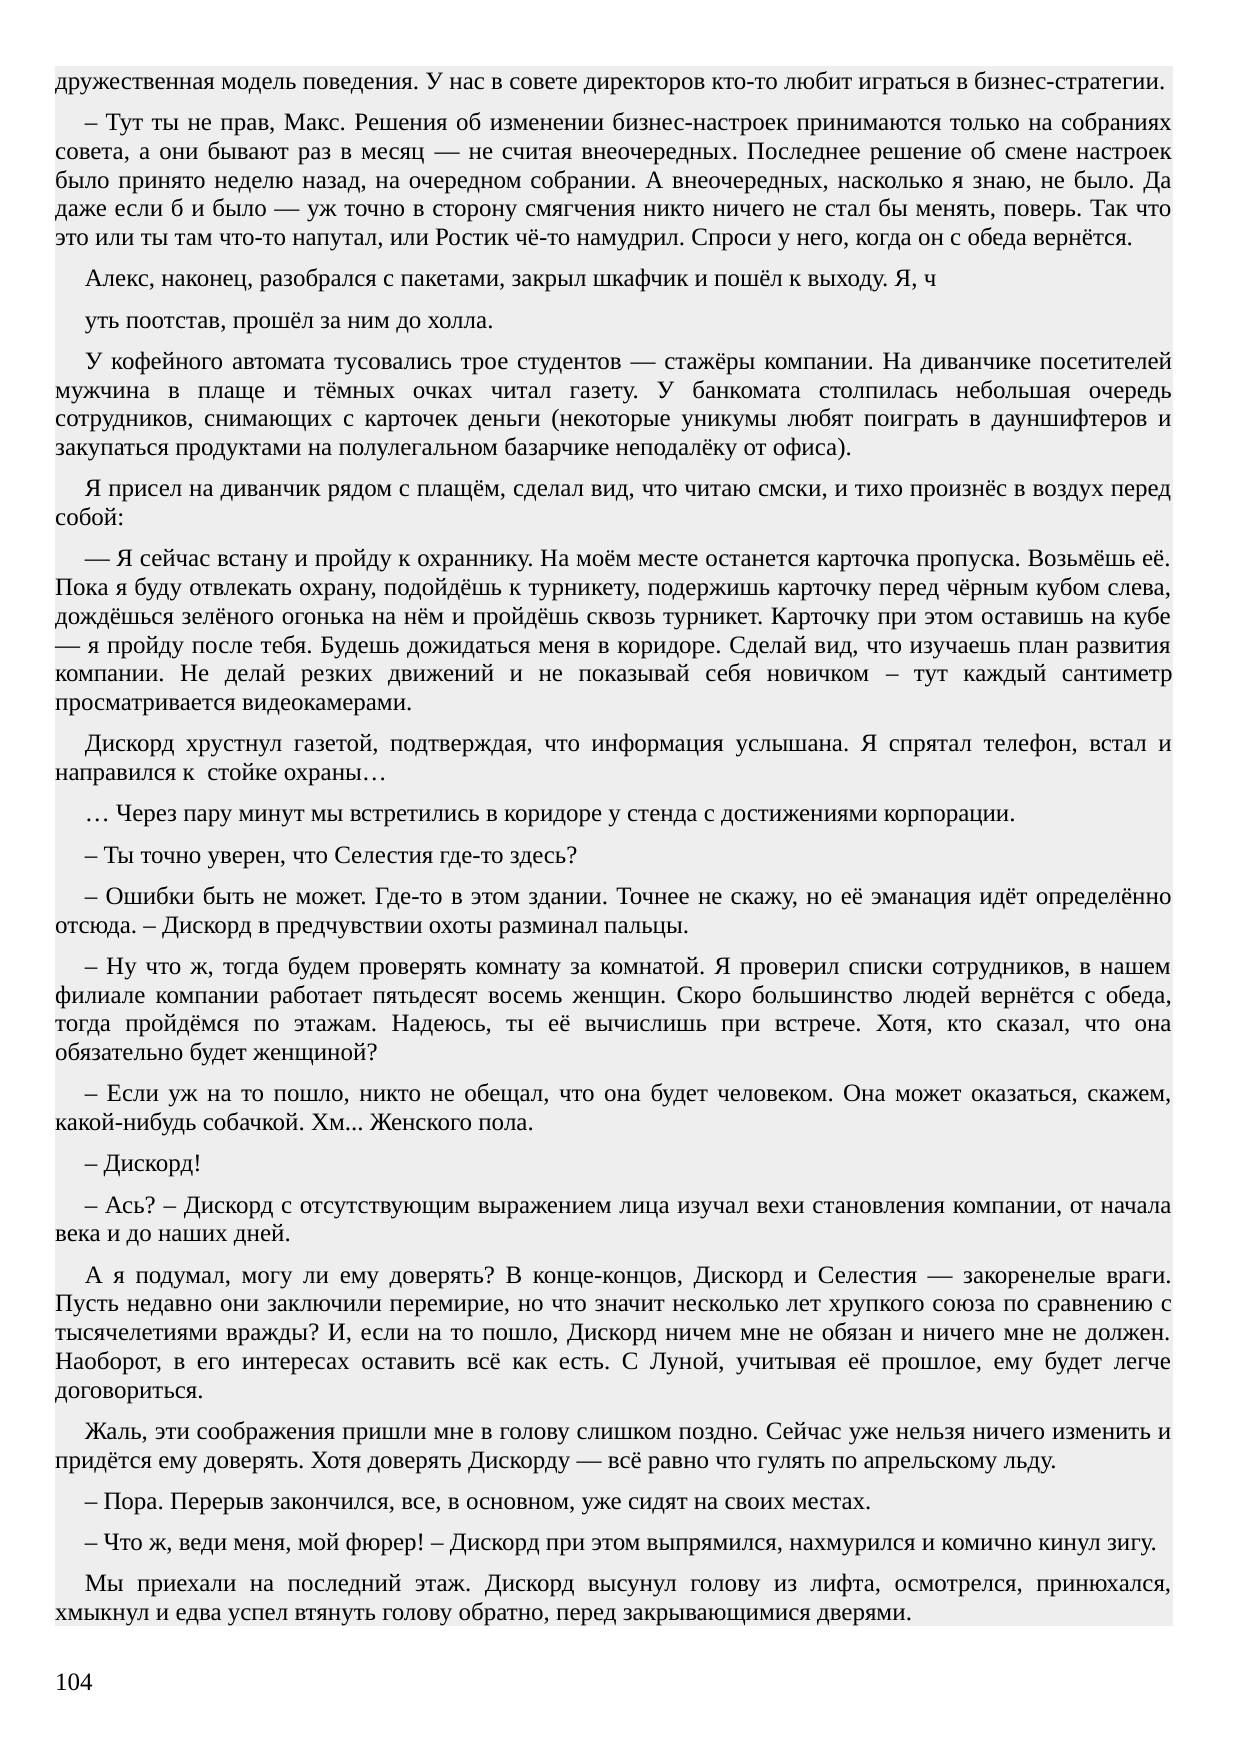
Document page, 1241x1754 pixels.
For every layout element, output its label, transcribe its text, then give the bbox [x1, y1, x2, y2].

text Алекс, наконец, разобрался с пакетами, закрыл шкафчик и пошёл к выходу. Я, ч [55, 263, 1173, 292]
text – Пора. Перерыв закончился, все, в основном, уже сидят на своих местах. [55, 1486, 1173, 1515]
text Жаль, эти соображения пришли мне в голову слишком поздно. Сейчас уже нельзя ничего изменить и придётся ему доверять. Хотя доверять Дискорду — всё равно что гулять по апрельскому льду. [55, 1416, 1173, 1473]
text У кофейного автомата тусовались трое студентов — стажёры компании. На диванчике посетителей мужчина в плаще и тёмных очках читал газету. У банкомата столпилась небольшая очередь сотрудников, снимающих с карточек деньги (некоторые уникумы любят поиграть в дауншифтеров и закупаться продуктами на полулегальном базарчике неподалёку от офиса). [55, 346, 1173, 461]
text Я присел на диванчик рядом с плащём, сделал вид, что читаю смски, и тихо произнёс в воздух перед собой: [55, 473, 1173, 531]
text Мы приехали на последний этаж. Дискорд высунул голову из лифта, осмотрелся, принюхался, хмыкнул и едва успел втянуть голову обратно, перед закрывающимися дверями. [55, 1568, 1173, 1626]
text – Дискорд! [55, 1148, 1173, 1177]
text – Если уж на то пошло, никто не обещал, что она будет человеком. Она может оказаться, скажем, какой-нибудь собачкой. Хм... Женского пола. [55, 1078, 1173, 1136]
text – Ты точно уверен, что Селестия где-то здесь? [55, 840, 1173, 868]
text А я подумал, могу ли ему доверять? В конце-концов, Дискорд и Селестия — закоренелые враги. Пусть недавно они заключили перемирие, но что значит несколько лет хрупкого союза по сравнению с тысячелетиями вражды? И, если на то пошло, Дискорд ничем мне не обязан и ничего мне не должен. Наоборот, в его интересах оставить всё как есть. С Луной, учитывая её прошлое, ему будет легче договориться. [55, 1260, 1173, 1403]
text – Тут ты не прав, Макс. Решения об изменении бизнес-настроек принимаются только на собраниях совета, а они бывают раз в месяц — не считая внеочередных. Последнее решение об смене настроек было принято неделю назад, на очередном собрании. А внеочередных, насколько я знаю, не было. Да даже если б и было — уж точно в сторону смягчения никто ничего не стал бы менять, поверь. Так что это или ты там что-то напутал, или Ростик чё-то намудрил. Спроси у него, когда он с обеда вернётся. [55, 107, 1173, 251]
text … Через пару минут мы встретились в коридоре у стенда с достижениями корпорации. [55, 798, 1173, 827]
text – Ошибки быть не может. Где-то в этом здании. Точнее не скажу, но её эманация идёт определённо отсюда. – Дискорд в предчувствии охоты разминал пальцы. [55, 881, 1173, 938]
text – Ась? – Дискорд с отсутствующим выражением лица изучал вехи становления компании, от начала века и до наших дней. [55, 1190, 1173, 1247]
text дружественная модель поведения. У нас в совете директоров кто-то любит играться в бизнес-стратегии. [55, 66, 1173, 95]
text – Ну что ж, тогда будем проверять комнату за комнатой. Я проверил списки сотрудников, в нашем филиале компании работает пятьдесят восемь женщин. Скоро большинство людей вернётся с обеда, тогда пройдёмся по этажам. Надеюсь, ты её вычислишь при встрече. Хотя, кто сказал, что она обязательно будет женщиной? [55, 951, 1173, 1066]
text — Я сейчас встану и пройду к охраннику. На моём месте останется карточка пропуска. Возьмёшь её. Пока я буду отвлекать охрану, подойдёшь к турникету, подержишь карточку перед чёрным кубом слева, дождёшься зелёного огонька на нём и пройдёшь сквозь турникет. Карточку при этом оставишь на кубе — я пройду после тебя. Будешь дожидаться меня в коридоре. Сделай вид, что изучаешь план развития компании. Не делай резких движений и не показывай себя новичком – тут каждый сантиметр просматривается видеокамерами. [55, 543, 1173, 716]
text – Что ж, веди меня, мой фюрер! – Дискорд при этом выпрямился, нахмурился и комично кинул зигу. [55, 1527, 1173, 1556]
text Дискорд хрустнул газетой, подтверждая, что информация услышана. Я спрятал телефон, встал и направился к стойке охраны… [55, 728, 1173, 786]
text уть поотстав, прошёл за ним до холла. [55, 305, 1173, 333]
